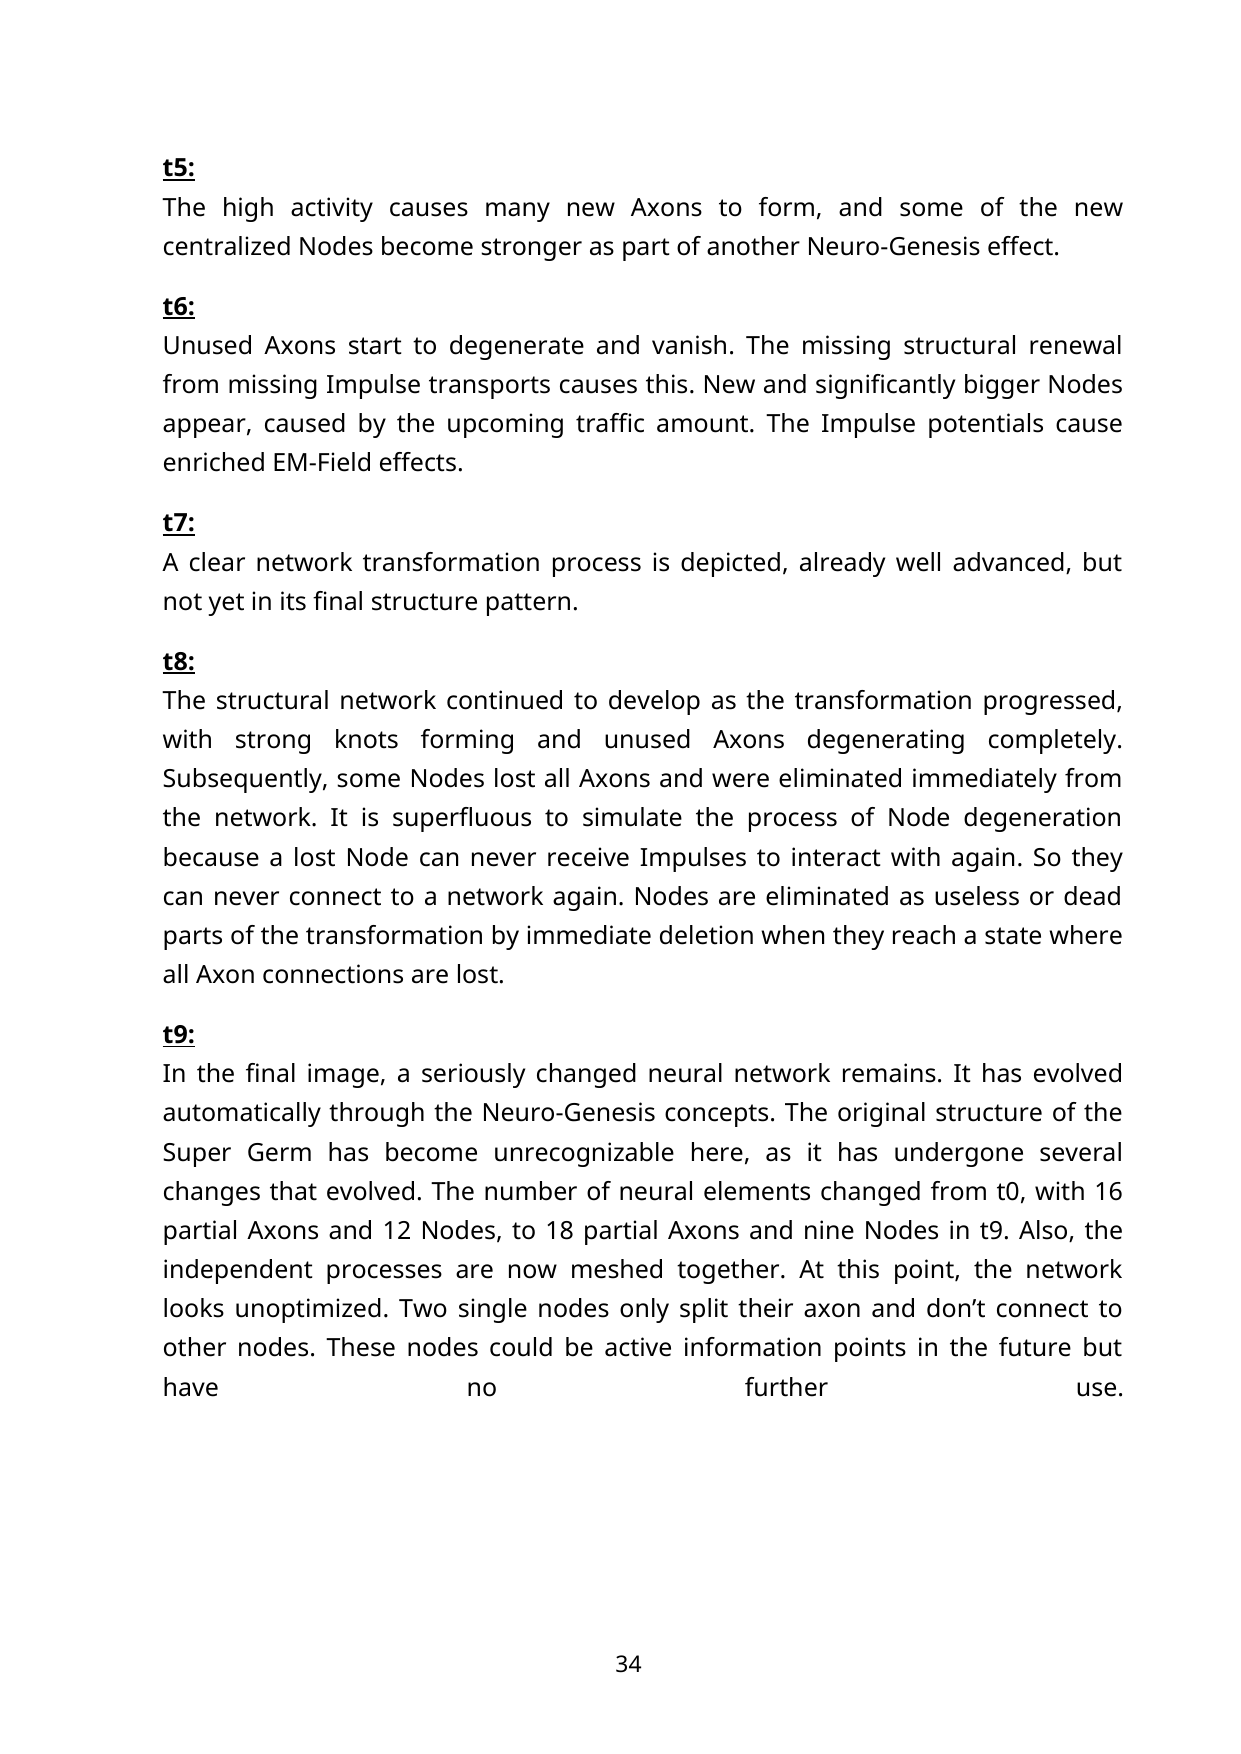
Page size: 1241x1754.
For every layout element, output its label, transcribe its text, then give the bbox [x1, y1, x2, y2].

text t6: Unused Axons start to degenerate and vanish. The missing structural renewal from missing Impulse transports causes this. New and significantly bigger Nodes appear, caused by the upcoming traffic amount. The Impulse potentials cause enriched EM-Field effects. [162, 288, 1124, 479]
text t9: In the final image, a seriously changed neural network remains. It has evolved automatically through the Neuro-Genesis concepts. The original structure of the Super Germ has become unrecognizable here, as it has undergone several changes that evolved. The number of neural elements changed from t0, with 16 partial Axons and 12 Nodes, to 18 partial Axons and nine Nodes in t9. Also, the independent processes are now meshed together. At this point, the network looks unoptimized. Two single nodes only split their axon and don’t connect to other nodes. These nodes could be active information points in the future but have no further use. [162, 1017, 1124, 1439]
text t8: The structural network continued to develop as the transformation progressed, with strong knots forming and unused Axons degenerating completely. Subsequently, some Nodes lost all Axons and were eliminated immediately from the network. It is superfluous to simulate the process of Node degeneration because a lost Node can never receive Impulses to interact with again. So they can never connect to a network again. Nodes are eliminated as useless or dead parts of the transformation by immediate deletion when they reach a state where all Axon connections are lost. [162, 643, 1124, 991]
text t7: A clear network transformation process is depicted, already well advanced, but not yet in its final structure pattern. [162, 505, 1124, 617]
text t5: The high activity causes many new Axons to form, and some of the new centralized Nodes become stronger as part of another Neuro-Genesis effect. [162, 150, 1124, 262]
